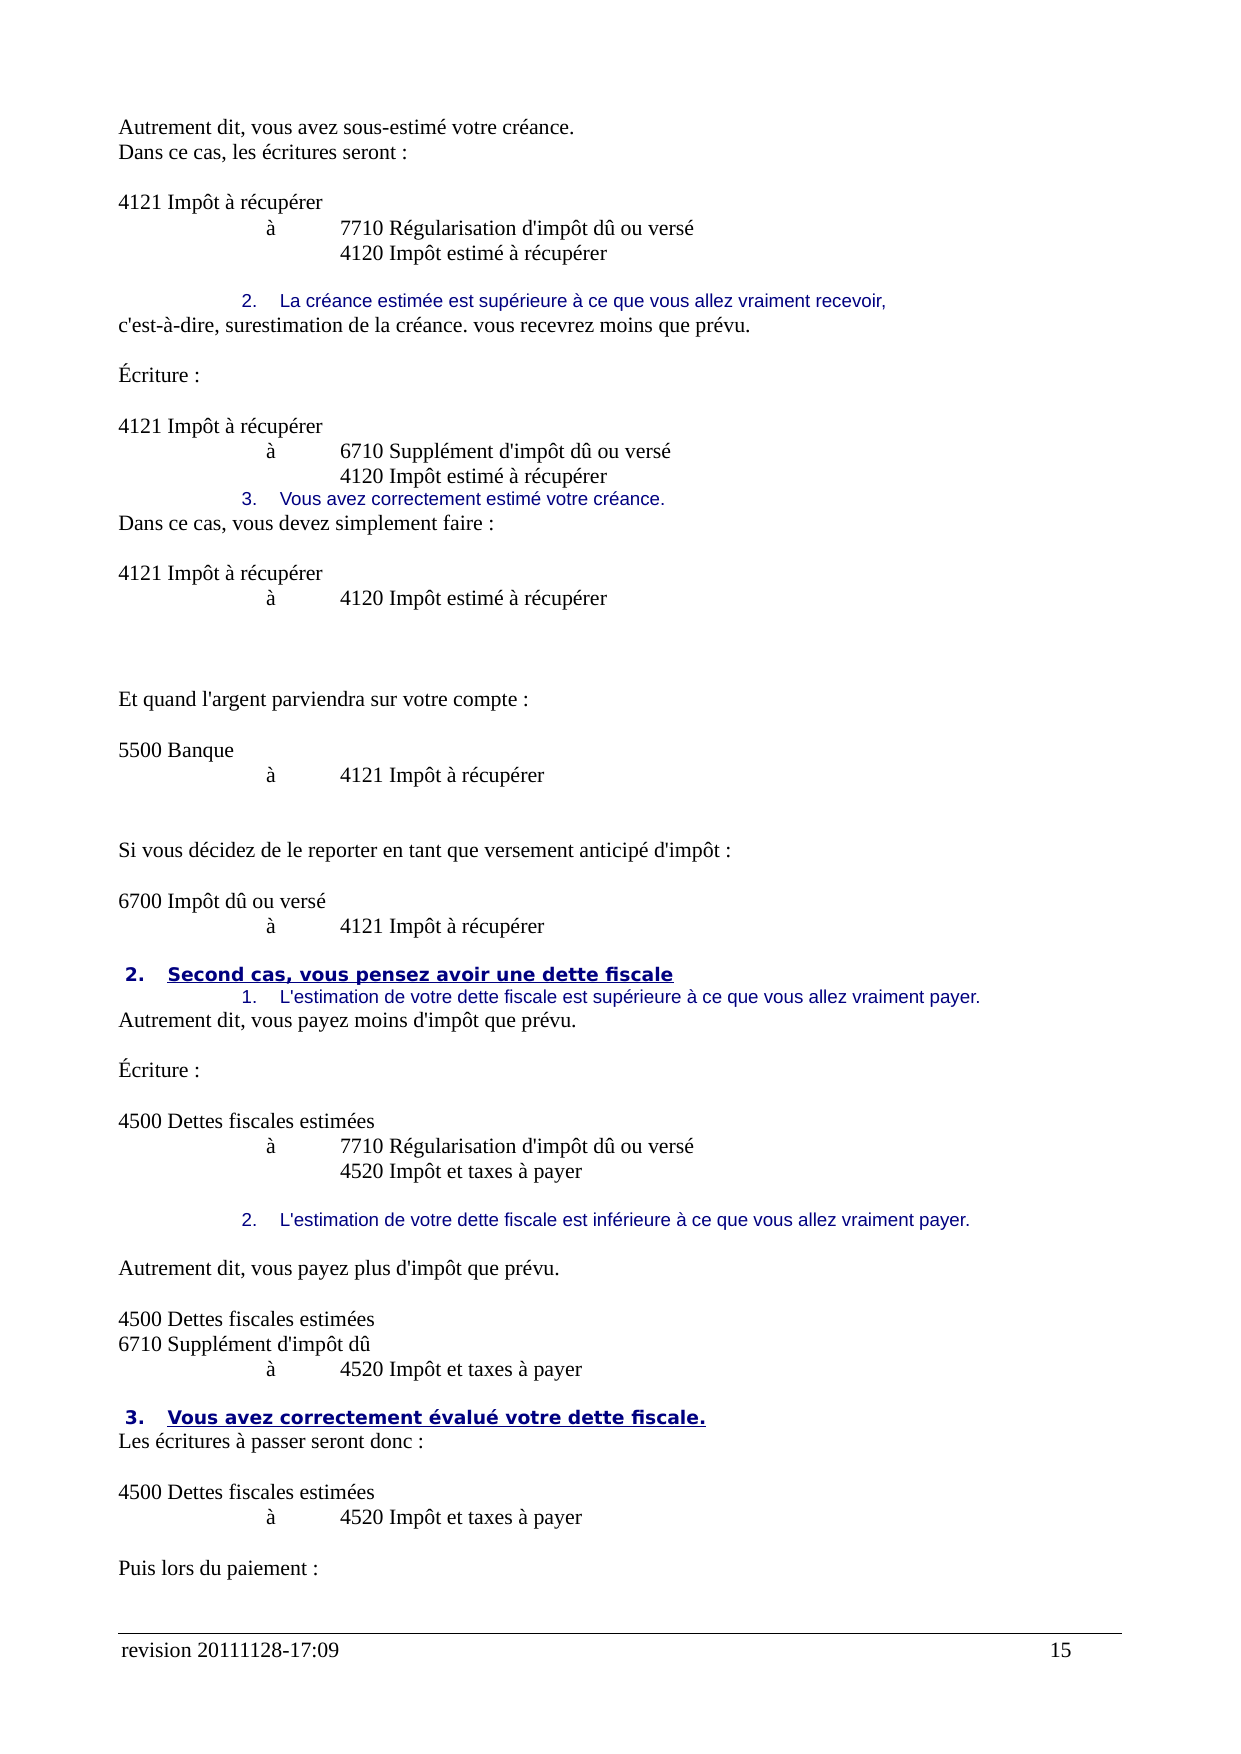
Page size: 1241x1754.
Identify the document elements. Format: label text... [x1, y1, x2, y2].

text Dans ce cas, vous devez simplement faire : [118, 510, 1122, 535]
text à 4121 Impôt à récupérer [118, 762, 1122, 787]
text Autrement dit, vous avez sous-estimé votre créance. [118, 114, 1122, 139]
text 4500 Dettes fiscales estimées [118, 1479, 1122, 1504]
text à 7710 Régularisation d'impôt dû ou versé [118, 214, 1122, 240]
text à 6710 Supplément d'impôt dû ou versé [118, 438, 1122, 463]
text Écriture : [118, 362, 1122, 387]
text 4121 Impôt à récupérer [118, 189, 1122, 214]
text Autrement dit, vous payez moins d'impôt que prévu. [118, 1007, 1122, 1032]
text 6710 Supplément d'impôt dû [118, 1331, 1122, 1356]
text Dans ce cas, les écritures seront : [118, 139, 1122, 164]
text Écriture : [118, 1057, 1122, 1083]
text Les écritures à passer seront donc : [118, 1428, 1122, 1454]
subtitle L'estimation de votre dette fiscale est inférieure à ce que vous allez vraiment payer. [236, 1209, 1122, 1230]
text 4121 Impôt à récupérer [118, 560, 1122, 585]
text à 4520 Impôt et taxes à payer [118, 1356, 1122, 1381]
text 4120 Impôt estimé à récupérer [118, 240, 1122, 265]
text c'est-à-dire, surestimation de la créance. vous recevrez moins que prévu. [118, 312, 1122, 337]
text 4520 Impôt et taxes à payer [118, 1158, 1122, 1183]
subtitle Vous avez correctement estimé votre créance. [236, 488, 1122, 510]
text 4500 Dettes fiscales estimées [118, 1108, 1122, 1133]
text à 4120 Impôt estimé à récupérer [118, 585, 1122, 611]
subtitle La créance estimée est supérieure à ce que vous allez vraiment recevoir, [236, 290, 1122, 312]
text Puis lors du paiement : [118, 1554, 1122, 1580]
text 4121 Impôt à récupérer [118, 413, 1122, 438]
text à 4121 Impôt à récupérer [118, 913, 1122, 938]
text 4500 Dettes fiscales estimées [118, 1306, 1122, 1331]
text à 7710 Régularisation d'impôt dû ou versé [118, 1133, 1122, 1158]
text Et quand l'argent parviendra sur votre compte : [118, 686, 1122, 711]
subtitle L'estimation de votre dette fiscale est supérieure à ce que vous allez vraiment payer. [236, 985, 1122, 1007]
text Autrement dit, vous payez plus d'impôt que prévu. [118, 1255, 1122, 1281]
text Si vous décidez de le reporter en tant que versement anticipé d'impôt : [118, 837, 1122, 863]
text 6700 Impôt dû ou versé [118, 888, 1122, 913]
text 4120 Impôt estimé à récupérer [118, 463, 1122, 488]
subtitle Vous avez correctement évalué votre dette fiscale. [118, 1407, 1122, 1428]
text 5500 Banque [118, 737, 1122, 762]
subtitle Second cas, vous pensez avoir une dette fiscale [118, 963, 1122, 985]
text à 4520 Impôt et taxes à payer [118, 1504, 1122, 1529]
